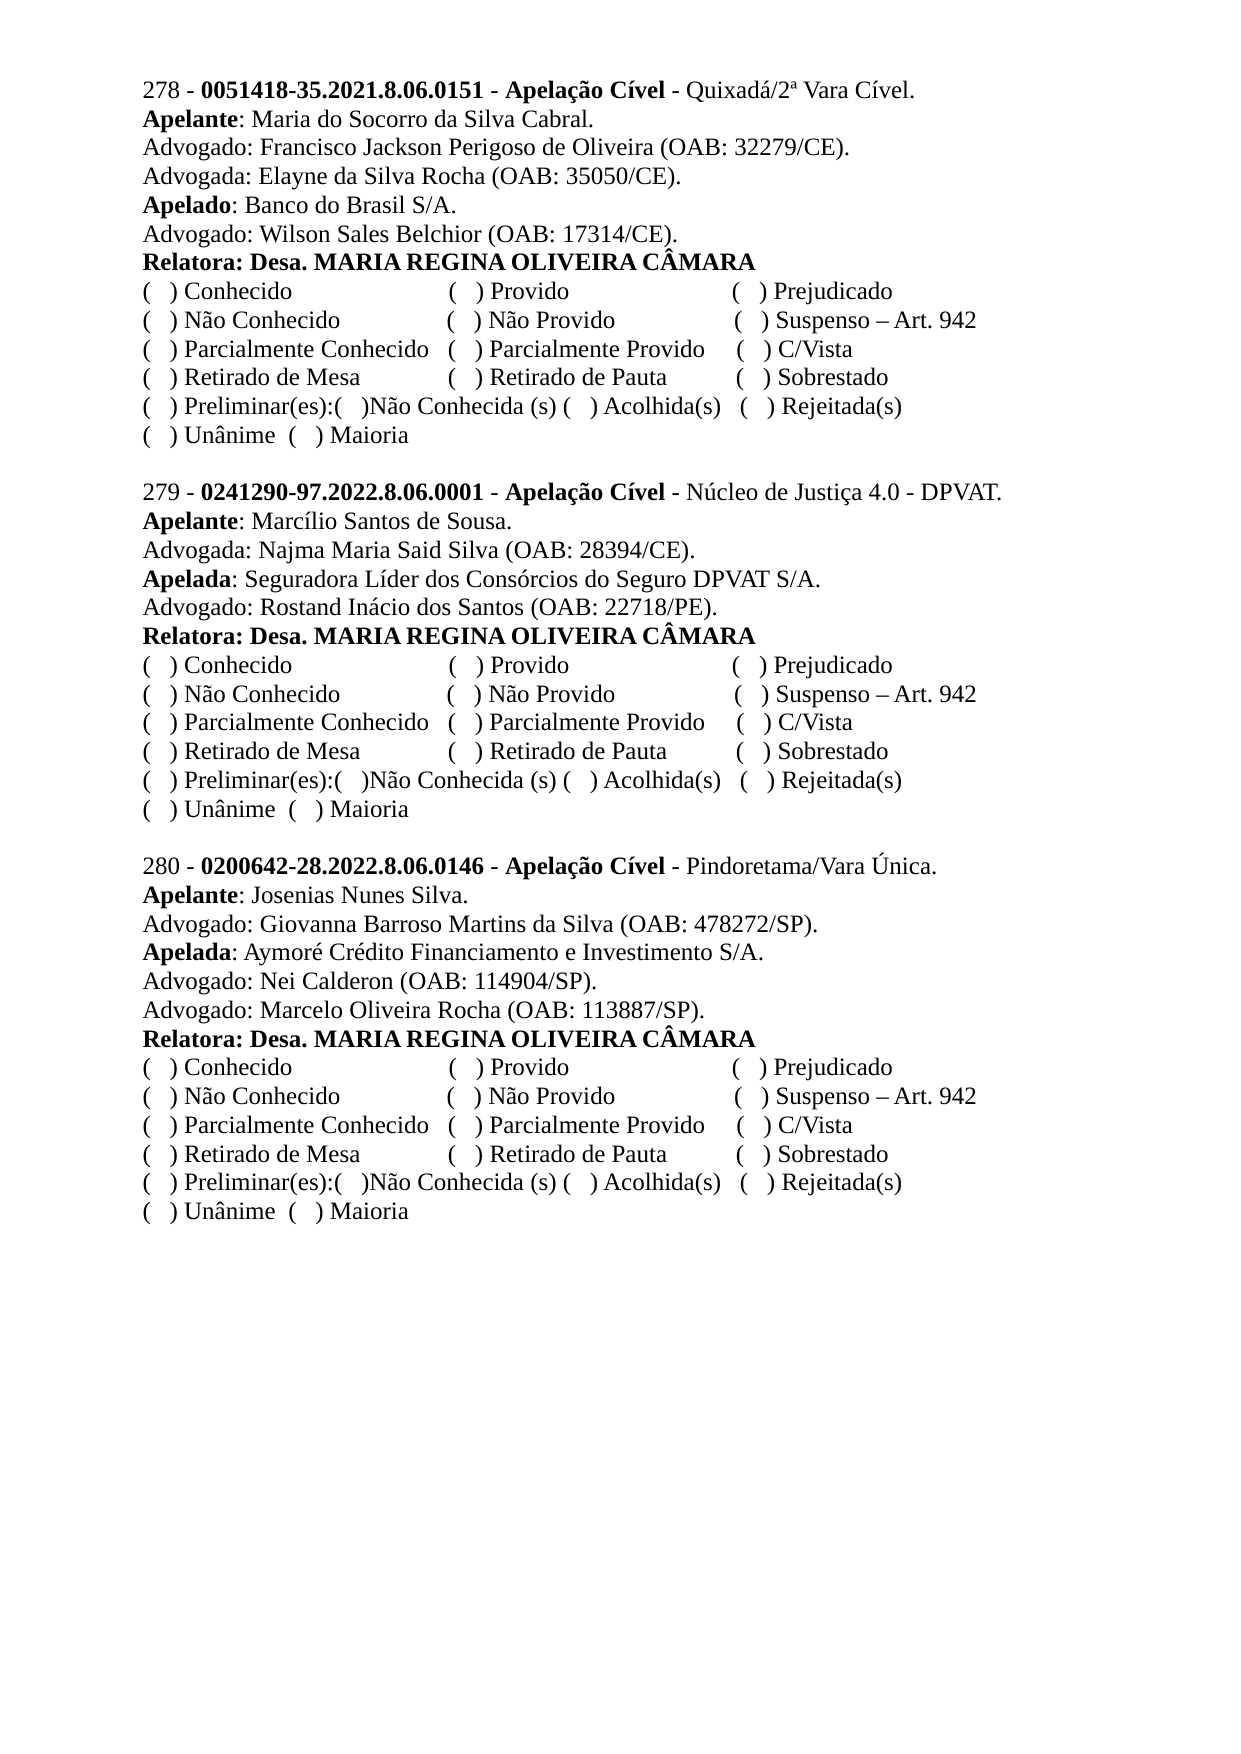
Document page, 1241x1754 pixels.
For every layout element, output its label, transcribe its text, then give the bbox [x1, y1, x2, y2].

text 280 - 0200642-28.2022.8.06.0146 - Apelação Cível - Pindoretama/Vara Única. [142, 851, 1141, 880]
text ( ) Preliminar(es):( )Não Conhecida (s) ( ) Acolhida(s) ( ) Rejeitada(s) [142, 1167, 1158, 1196]
text 278 - 0051418-35.2021.8.06.0151 - Apelação Cível - Quixadá/2ª Vara Cível. [142, 75, 1141, 104]
text Relatora: Desa. MARIA REGINA OLIVEIRA CÂMARA [142, 247, 1141, 276]
text ( ) Não Conhecido ( ) Não Provido ( ) Suspenso – Art. 942 [142, 679, 1158, 707]
text ( ) Unânime ( ) Maioria [142, 420, 1158, 449]
text Advogada: Najma Maria Said Silva (OAB: 28394/CE). [142, 535, 1141, 564]
text ( ) Conhecido ( ) Provido ( ) Prejudicado [142, 276, 1141, 305]
text ( ) Conhecido ( ) Provido ( ) Prejudicado [142, 1052, 1141, 1081]
text Apelado: Banco do Brasil S/A. [142, 190, 1141, 219]
text ( ) Parcialmente Conhecido ( ) Parcialmente Provido ( ) C/Vista [142, 1110, 1158, 1139]
text Advogado: Rostand Inácio dos Santos (OAB: 22718/PE). [142, 592, 1141, 621]
text ( ) Unânime ( ) Maioria [142, 1196, 1158, 1225]
text Relatora: Desa. MARIA REGINA OLIVEIRA CÂMARA [142, 621, 1141, 650]
text Apelada: Aymoré Crédito Financiamento e Investimento S/A. [142, 937, 1141, 966]
text ( ) Preliminar(es):( )Não Conhecida (s) ( ) Acolhida(s) ( ) Rejeitada(s) [142, 765, 1158, 794]
text ( ) Retirado de Mesa ( ) Retirado de Pauta ( ) Sobrestado [142, 1139, 1158, 1167]
text ( ) Retirado de Mesa ( ) Retirado de Pauta ( ) Sobrestado [142, 736, 1158, 765]
text Advogada: Elayne da Silva Rocha (OAB: 35050/CE). [142, 161, 1141, 190]
text ( ) Parcialmente Conhecido ( ) Parcialmente Provido ( ) C/Vista [142, 334, 1158, 362]
text ( ) Preliminar(es):( )Não Conhecida (s) ( ) Acolhida(s) ( ) Rejeitada(s) [142, 391, 1158, 420]
text 279 - 0241290-97.2022.8.06.0001 - Apelação Cível - Núcleo de Justiça 4.0 - DPVAT. [142, 477, 1141, 506]
text Apelada: Seguradora Líder dos Consórcios do Seguro DPVAT S/A. [142, 564, 1141, 592]
text ( ) Unânime ( ) Maioria [142, 794, 1158, 822]
text ( ) Conhecido ( ) Provido ( ) Prejudicado [142, 650, 1141, 679]
text Advogado: Giovanna Barroso Martins da Silva (OAB: 478272/SP). [142, 909, 1141, 937]
text Relatora: Desa. MARIA REGINA OLIVEIRA CÂMARA [142, 1024, 1141, 1052]
text Apelante: Maria do Socorro da Silva Cabral. [142, 104, 1141, 132]
text Apelante: Marcílio Santos de Sousa. [142, 506, 1141, 535]
text Advogado: Wilson Sales Belchior (OAB: 17314/CE). [142, 219, 1141, 247]
text ( ) Não Conhecido ( ) Não Provido ( ) Suspenso – Art. 942 [142, 1081, 1158, 1110]
text ( ) Retirado de Mesa ( ) Retirado de Pauta ( ) Sobrestado [142, 362, 1158, 391]
text Advogado: Nei Calderon (OAB: 114904/SP). [142, 966, 1141, 995]
text ( ) Não Conhecido ( ) Não Provido ( ) Suspenso – Art. 942 [142, 305, 1158, 334]
text Advogado: Marcelo Oliveira Rocha (OAB: 113887/SP). [142, 995, 1141, 1024]
text Advogado: Francisco Jackson Perigoso de Oliveira (OAB: 32279/CE). [142, 132, 1141, 161]
text Apelante: Josenias Nunes Silva. [142, 880, 1141, 909]
text ( ) Parcialmente Conhecido ( ) Parcialmente Provido ( ) C/Vista [142, 707, 1158, 736]
